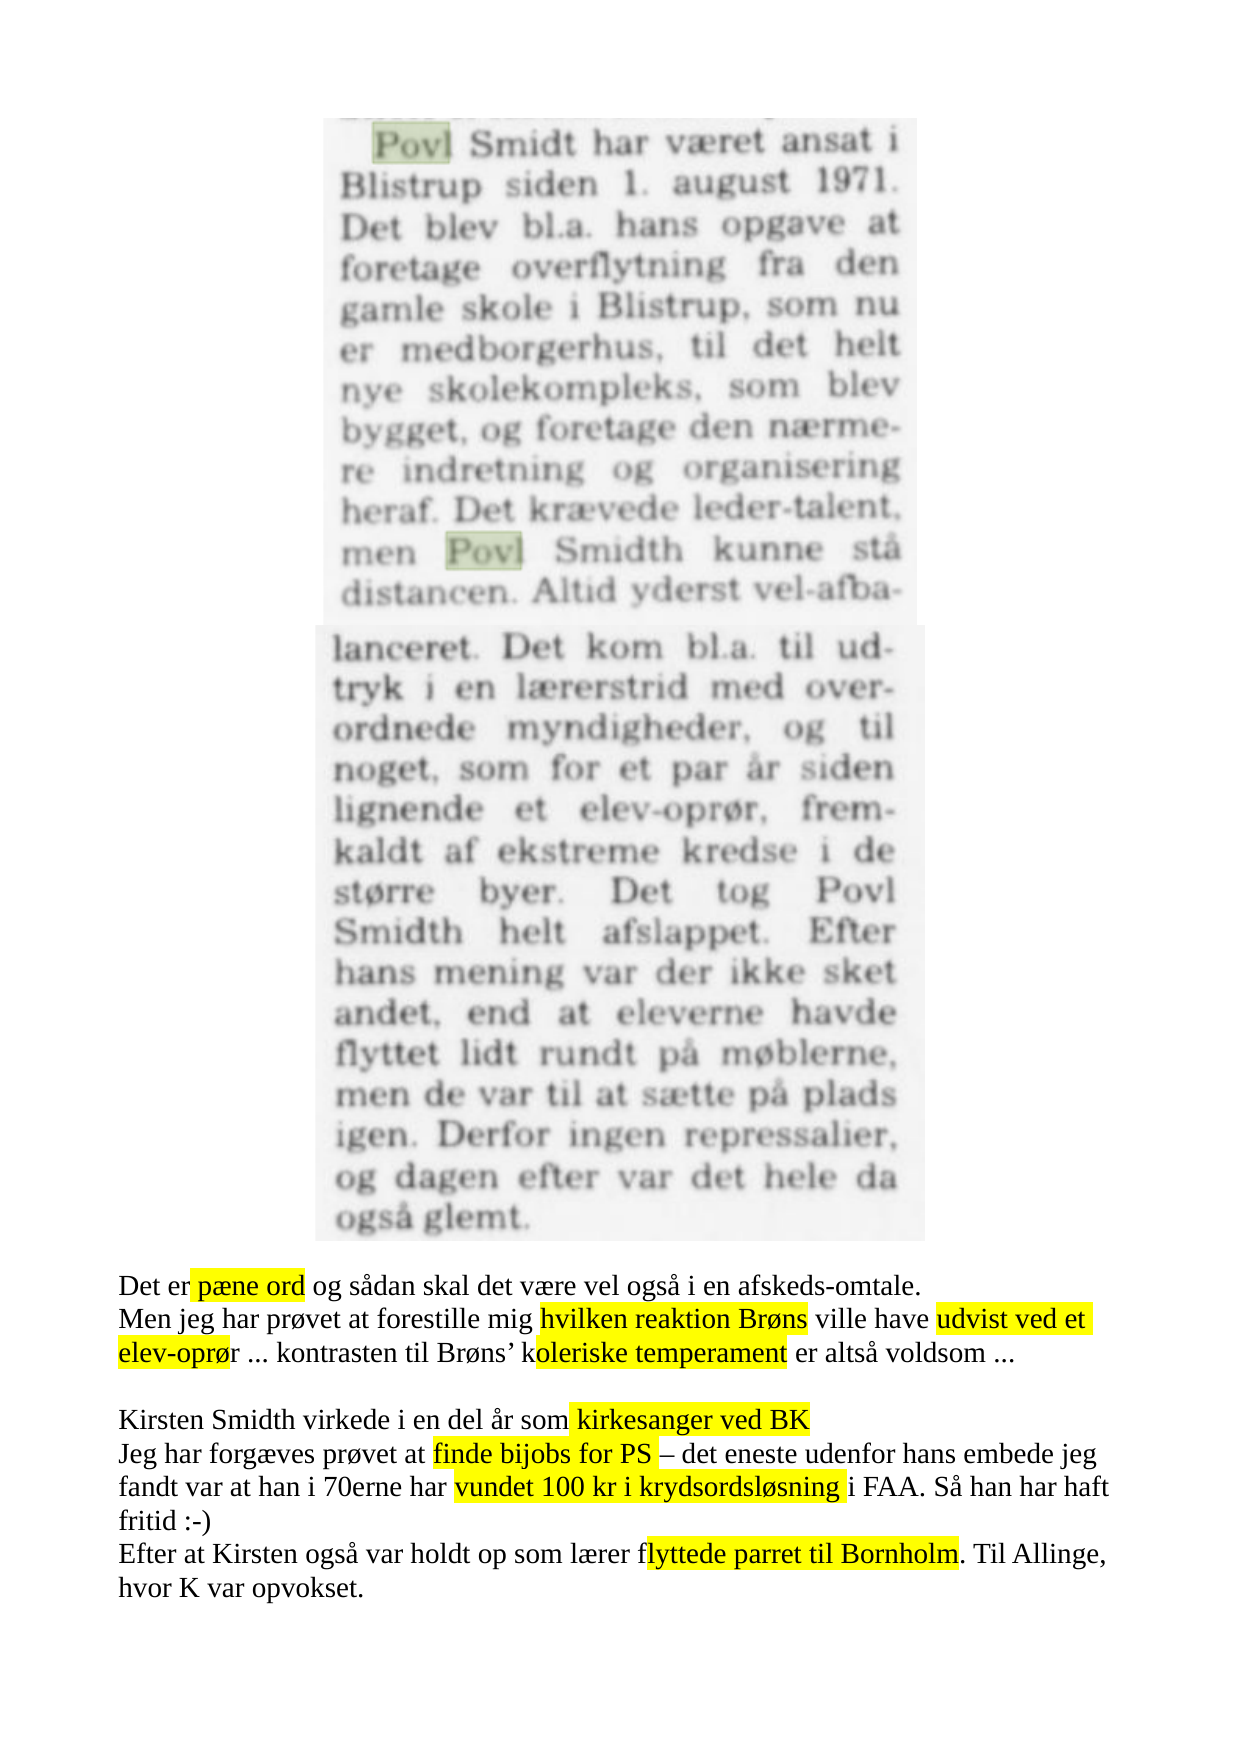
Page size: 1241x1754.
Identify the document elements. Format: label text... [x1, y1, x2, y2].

text Efter at Kirsten også var holdt op som lærer flyttede parret til Bornholm. Til Allinge, hvor K var opvokset. [118, 1536, 1122, 1603]
text Jeg har forgæves prøvet at finde bijobs for PS – det eneste udenfor hans embede jeg fandt var at han i 70erne har vundet 100 kr i krydsordsløsning i FAA. Så han har haft fritid :-) [118, 1436, 1122, 1536]
text Kirsten Smidth virkede i en del år som kirkesanger ved BK [118, 1402, 1122, 1436]
picture [315, 118, 925, 1241]
text Det er pæne ord og sådan skal det være vel også i en afskeds-omtale. [118, 1268, 1122, 1302]
text Men jeg har prøvet at forestille mig hvilken reaktion Brøns ville have udvist ved et elev-oprør ... kontrasten til Brøns’ koleriske temperament er altså voldsom ... [118, 1302, 1122, 1369]
